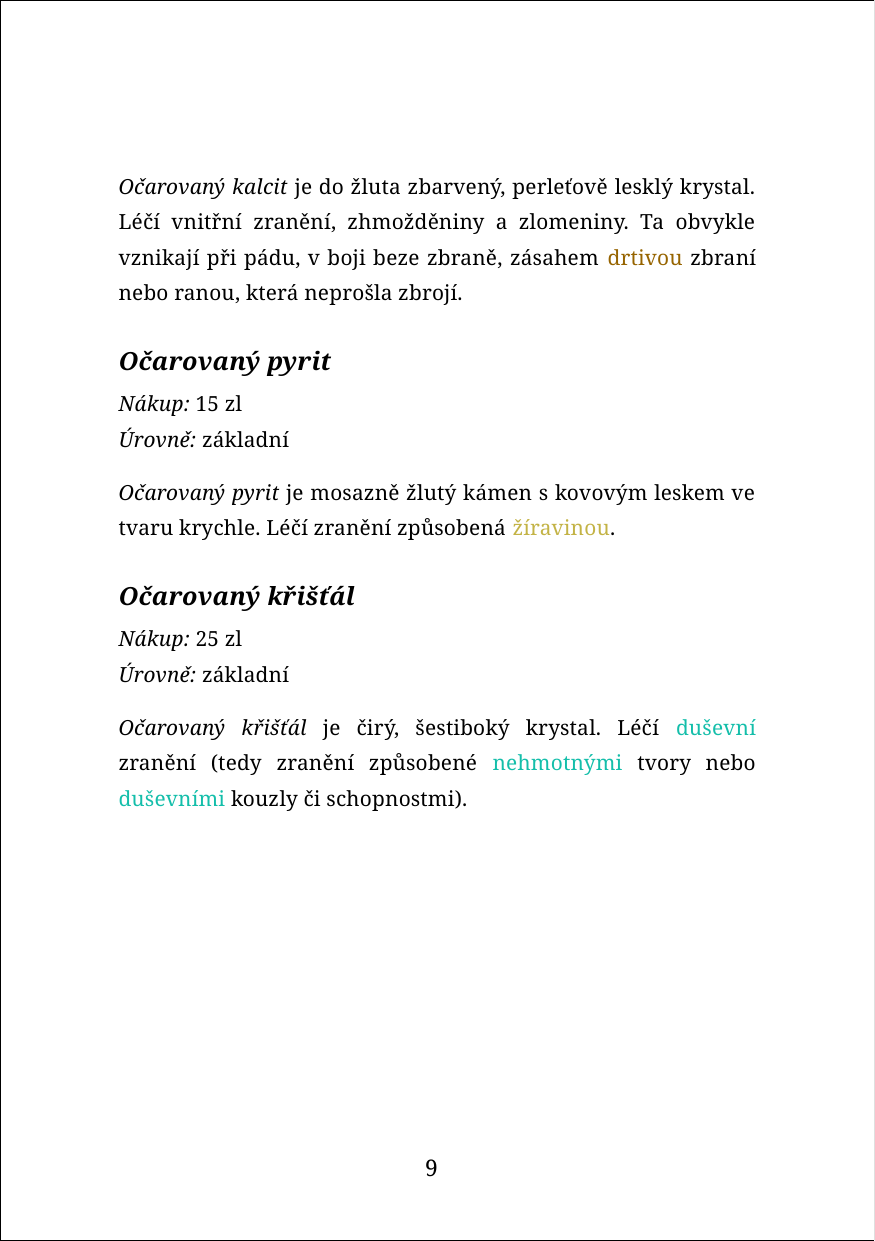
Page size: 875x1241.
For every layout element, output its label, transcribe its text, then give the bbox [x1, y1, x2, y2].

subtitle Očarovaný křišťál [118, 578, 756, 612]
text Očarovaný křišťál je čirý, šestiboký krystal. Léčí duševní zranění (tedy zranění způsobené nehmotnými tvory nebo duševními kouzly či schopnostmi). [118, 713, 756, 812]
text Nákup: 25 zl Úrovně: základní [118, 624, 756, 688]
text Očarovaný pyrit je mosazně žlutý kámen s kovovým leskem ve tvaru krychle. Léčí zranění způsobená žíravinou. [118, 478, 756, 542]
text Nákup: 15 zl Úrovně: základní [118, 389, 756, 453]
text Očarovaný kalcit je do žluta zbarvený, perleťově lesklý krystal. Léčí vnitřní zranění, zhmožděniny a zlomeniny. Ta obvykle vznikají při pádu, v boji beze zbraně, zásahem drtivou zbraní nebo ranou, která neprošla zbrojí. [118, 172, 756, 307]
subtitle Očarovaný pyrit [118, 343, 756, 377]
